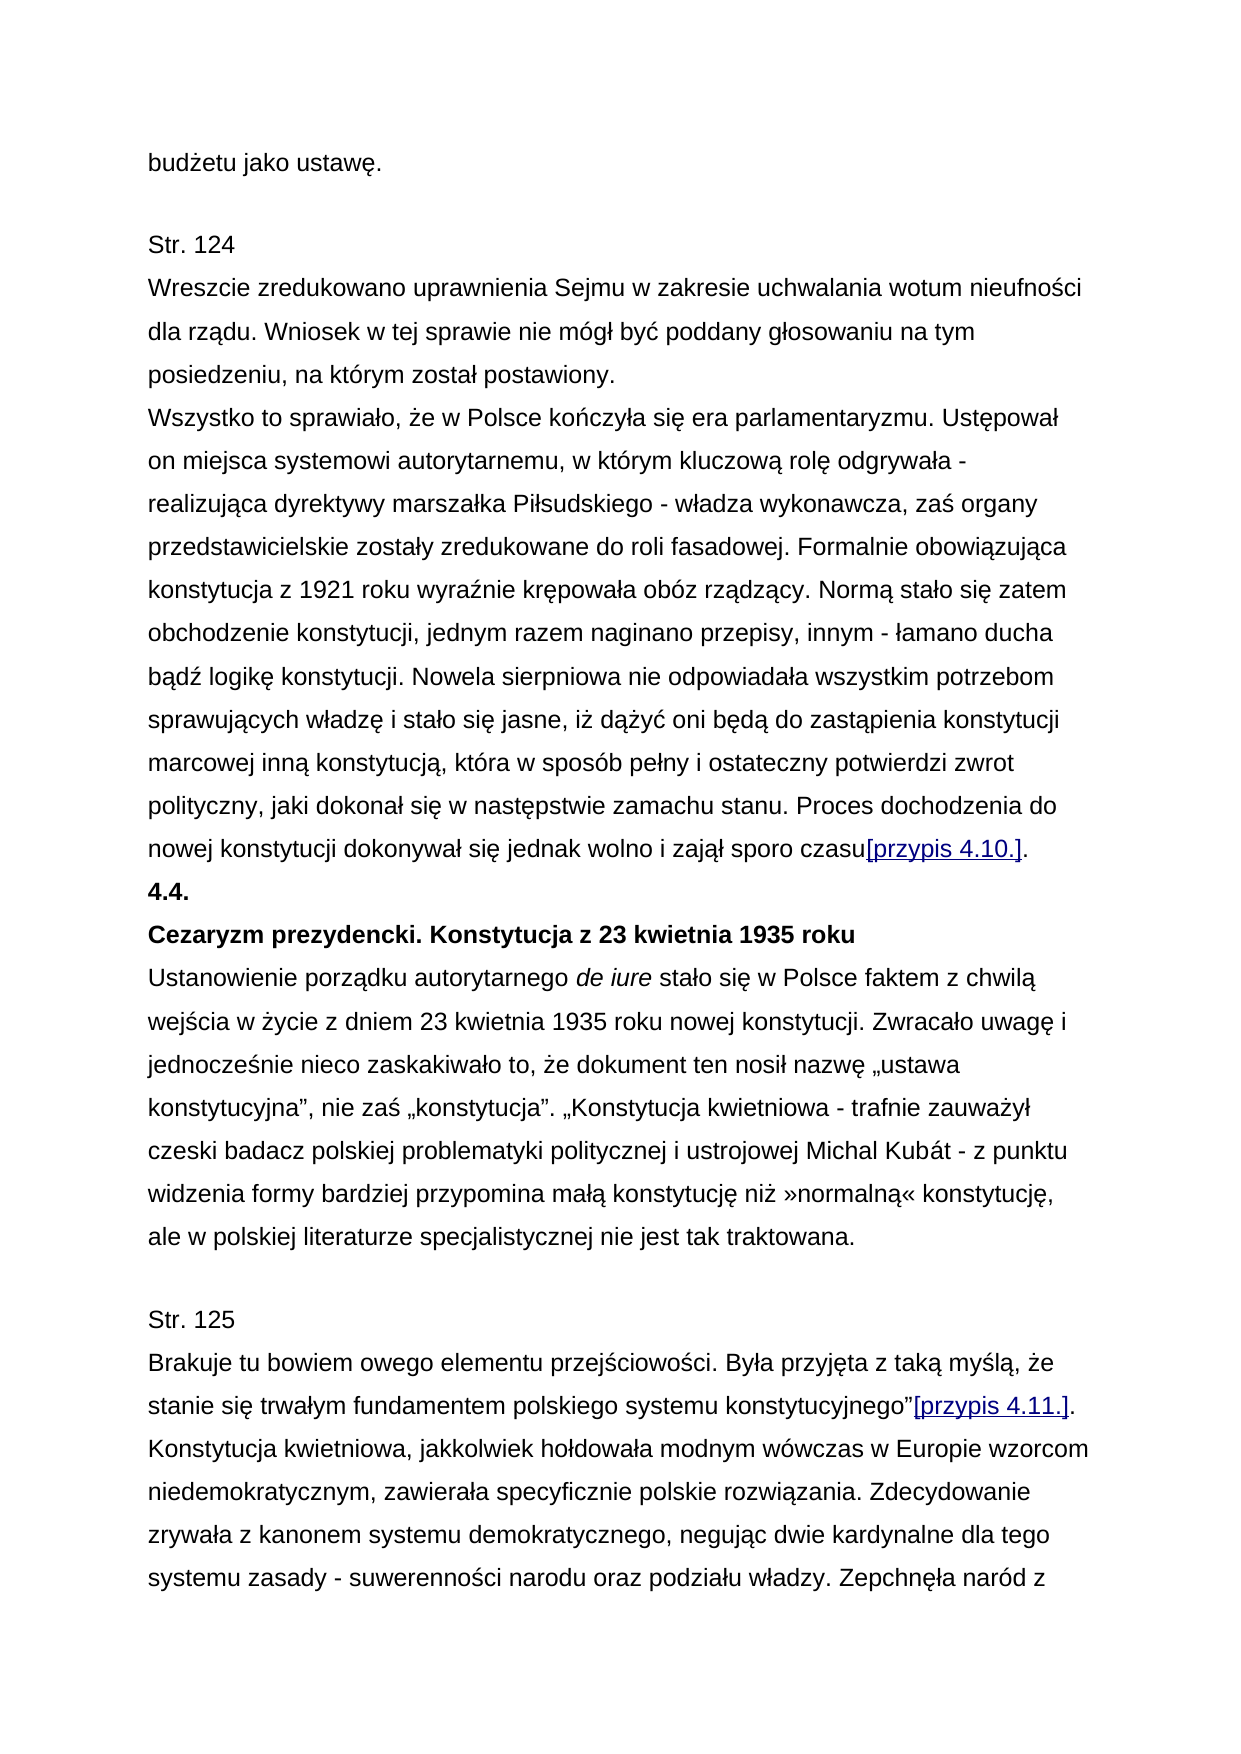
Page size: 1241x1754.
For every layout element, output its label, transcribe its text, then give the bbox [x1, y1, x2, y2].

subtitle Cezaryzm prezydencki. Konstytucja z 23 kwietnia 1935 roku [148, 920, 1093, 949]
text Str. 124 [148, 230, 1093, 259]
text Konstytucja kwietniowa, jakkolwiek hołdowała modnym wówczas w Europie wzorcom niedemokratycznym, zawierała specyficznie polskie rozwiązania. Zdecydowanie zrywała z kanonem systemu demokratycznego, negując dwie kardynalne dla tego systemu zasady - suwerenności narodu oraz podziału władzy. Zepchnęła naród z [148, 1434, 1093, 1592]
text Str. 125 [148, 1305, 1093, 1333]
text Ustanowienie porządku autorytarnego de iure stało się w Polsce faktem z chwilą wejścia w życie z dniem 23 kwietnia 1935 roku nowej konstytucji. Zwracało uwagę i jednocześnie nieco zaskakiwało to, że dokument ten nosił nazwę „ustawa konstytucyjna”, nie zaś „konstytucja”. „Konstytucja kwietniowa - trafnie zauważył czeski badacz polskiej problematyki politycznej i ustrojowej Michal Kubát - z punktu widzenia formy bardziej przypomina małą konstytucję niż »normalną« konstytucję, ale w polskiej literaturze specjalistycznej nie jest tak traktowana. [148, 963, 1093, 1251]
text budżetu jako ustawę. [148, 148, 1093, 176]
text 4.4. [148, 877, 1093, 906]
text Brakuje tu bowiem owego elementu przejściowości. Była przyjęta z taką myślą, że stanie się trwałym fundamentem polskiego systemu konstytucyjnego”[przypis 4.11.]. [148, 1348, 1093, 1420]
text Wszystko to sprawiało, że w Polsce kończyła się era parlamentaryzmu. Ustępował on miejsca systemowi autorytarnemu, w którym kluczową rolę odgrywała - realizująca dyrektywy marszałka Piłsudskiego - władza wykonawcza, zaś organy przedstawicielskie zostały zredukowane do roli fasadowej. Formalnie obowiązująca konstytucja z 1921 roku wyraźnie krępowała obóz rządzący. Normą stało się zatem obchodzenie konstytucji, jednym razem naginano przepisy, innym - łamano ducha bądź logikę konstytucji. Nowela sierpniowa nie odpowiadała wszystkim potrzebom sprawujących władzę i stało się jasne, iż dążyć oni będą do zastąpienia konstytucji marcowej inną konstytucją, która w sposób pełny i ostateczny potwierdzi zwrot polityczny, jaki dokonał się w następstwie zamachu stanu. Proces dochodzenia do nowej konstytucji dokonywał się jednak wolno i zajął sporo czasu[przypis 4.10.]. [148, 403, 1093, 863]
text Wreszcie zredukowano uprawnienia Sejmu w zakresie uchwalania wotum nieufności dla rządu. Wniosek w tej sprawie nie mógł być poddany głosowaniu na tym posiedzeniu, na którym został postawiony. [148, 273, 1093, 388]
